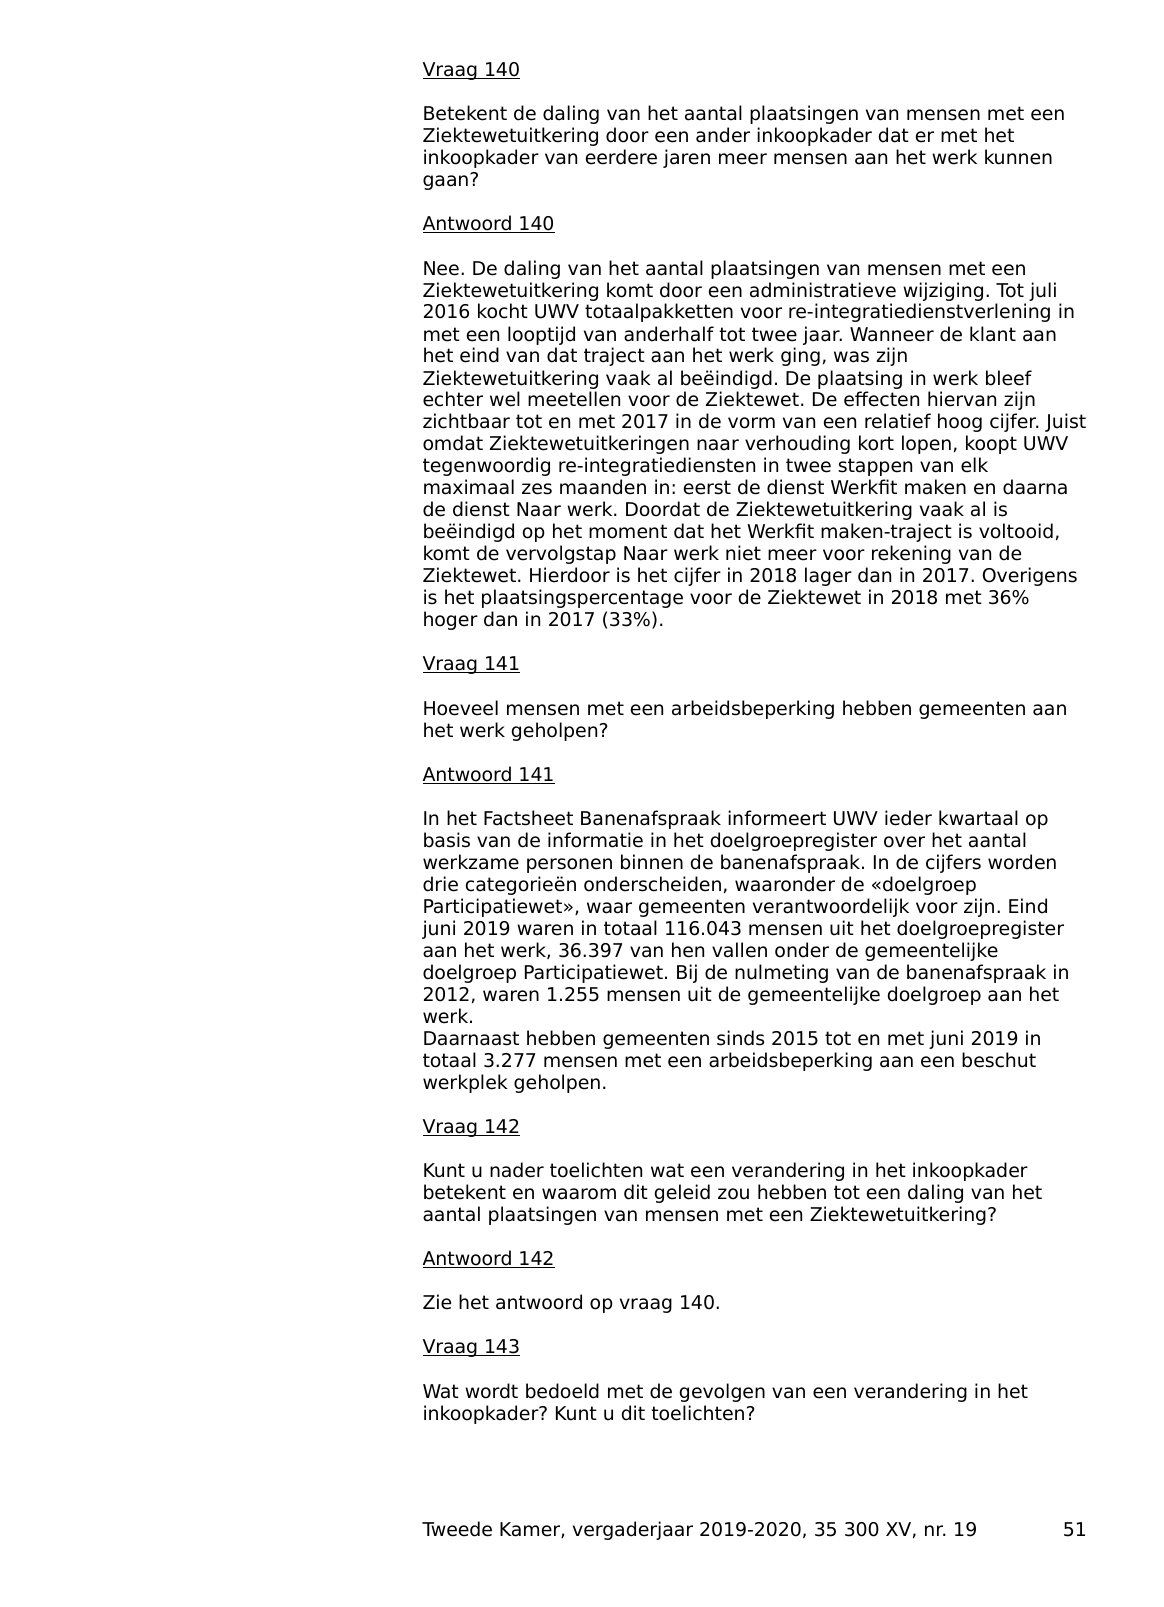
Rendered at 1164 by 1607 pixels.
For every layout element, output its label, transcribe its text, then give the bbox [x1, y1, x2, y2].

text Kunt u nader toelichten wat een verandering in het inkoopkader betekent en waarom dit geleid zou hebben tot een daling van het aantal plaatsingen van mensen met een Ziektewetuitkering? [422, 1160, 1087, 1226]
text Wat wordt bedoeld met de gevolgen van een verandering in het inkoopkader? Kunt u dit toelichten? [422, 1381, 1087, 1424]
subtitle Vraag 141 [422, 653, 1087, 675]
subtitle Antwoord 142 [422, 1248, 1087, 1270]
text Daarnaast hebben gemeenten sinds 2015 tot en met juni 2019 in totaal 3.277 mensen met een arbeidsbeperking aan een beschut werkplek geholpen. [422, 1028, 1087, 1093]
text Zie het antwoord op vraag 140. [422, 1292, 1087, 1314]
subtitle Antwoord 140 [422, 213, 1087, 235]
subtitle Vraag 140 [422, 59, 1087, 81]
text Nee. De daling van het aantal plaatsingen van mensen met een Ziektewetuitkering komt door een administratieve wijziging. Tot juli 2016 kocht UWV totaalpakketten voor re-integratiedienstverlening in met een looptijd van anderhalf tot twee jaar. Wanneer de klant aan het eind van dat traject aan het werk ging, was zijn Ziektewetuitkering vaak al beëindigd. De plaatsing in werk bleef echter wel meetellen voor de Ziektewet. De effecten hiervan zijn zichtbaar tot en met 2017 in de vorm van een relatief hoog cijfer. Juist omdat Ziektewetuitkeringen naar verhouding kort lopen, koopt UWV tegenwoordig re-integratiediensten in twee stappen van elk maximaal zes maanden in: eerst de dienst Werkfit maken en daarna de dienst Naar werk. Doordat de Ziektewetuitkering vaak al is beëindigd op het moment dat het Werkfit maken-traject is voltooid, komt de vervolgstap Naar werk niet meer voor rekening van de Ziektewet. Hierdoor is het cijfer in 2018 lager dan in 2017. Overigens is het plaatsingspercentage voor de Ziektewet in 2018 met 36% hoger dan in 2017 (33%). [422, 257, 1087, 631]
text In het Factsheet Banenafspraak informeert UWV ieder kwartaal op basis van de informatie in het doelgroepregister over het aantal werkzame personen binnen de banenafspraak. In de cijfers worden drie categorieën onderscheiden, waaronder de «doelgroep Participatiewet», waar gemeenten verantwoordelijk voor zijn. Eind juni 2019 waren in totaal 116.043 mensen uit het doelgroepregister aan het werk, 36.397 van hen vallen onder de gemeentelijke doelgroep Participatiewet. Bij de nulmeting van de banenafspraak in 2012, waren 1.255 mensen uit de gemeentelijke doelgroep aan het werk. [422, 808, 1087, 1028]
subtitle Antwoord 141 [422, 764, 1087, 786]
text Betekent de daling van het aantal plaatsingen van mensen met een Ziektewetuitkering door een ander inkoopkader dat er met het inkoopkader van eerdere jaren meer mensen aan het werk kunnen gaan? [422, 103, 1087, 191]
subtitle Vraag 142 [422, 1116, 1087, 1138]
text Hoeveel mensen met een arbeidsbeperking hebben gemeenten aan het werk geholpen? [422, 697, 1087, 741]
subtitle Vraag 143 [422, 1336, 1087, 1358]
